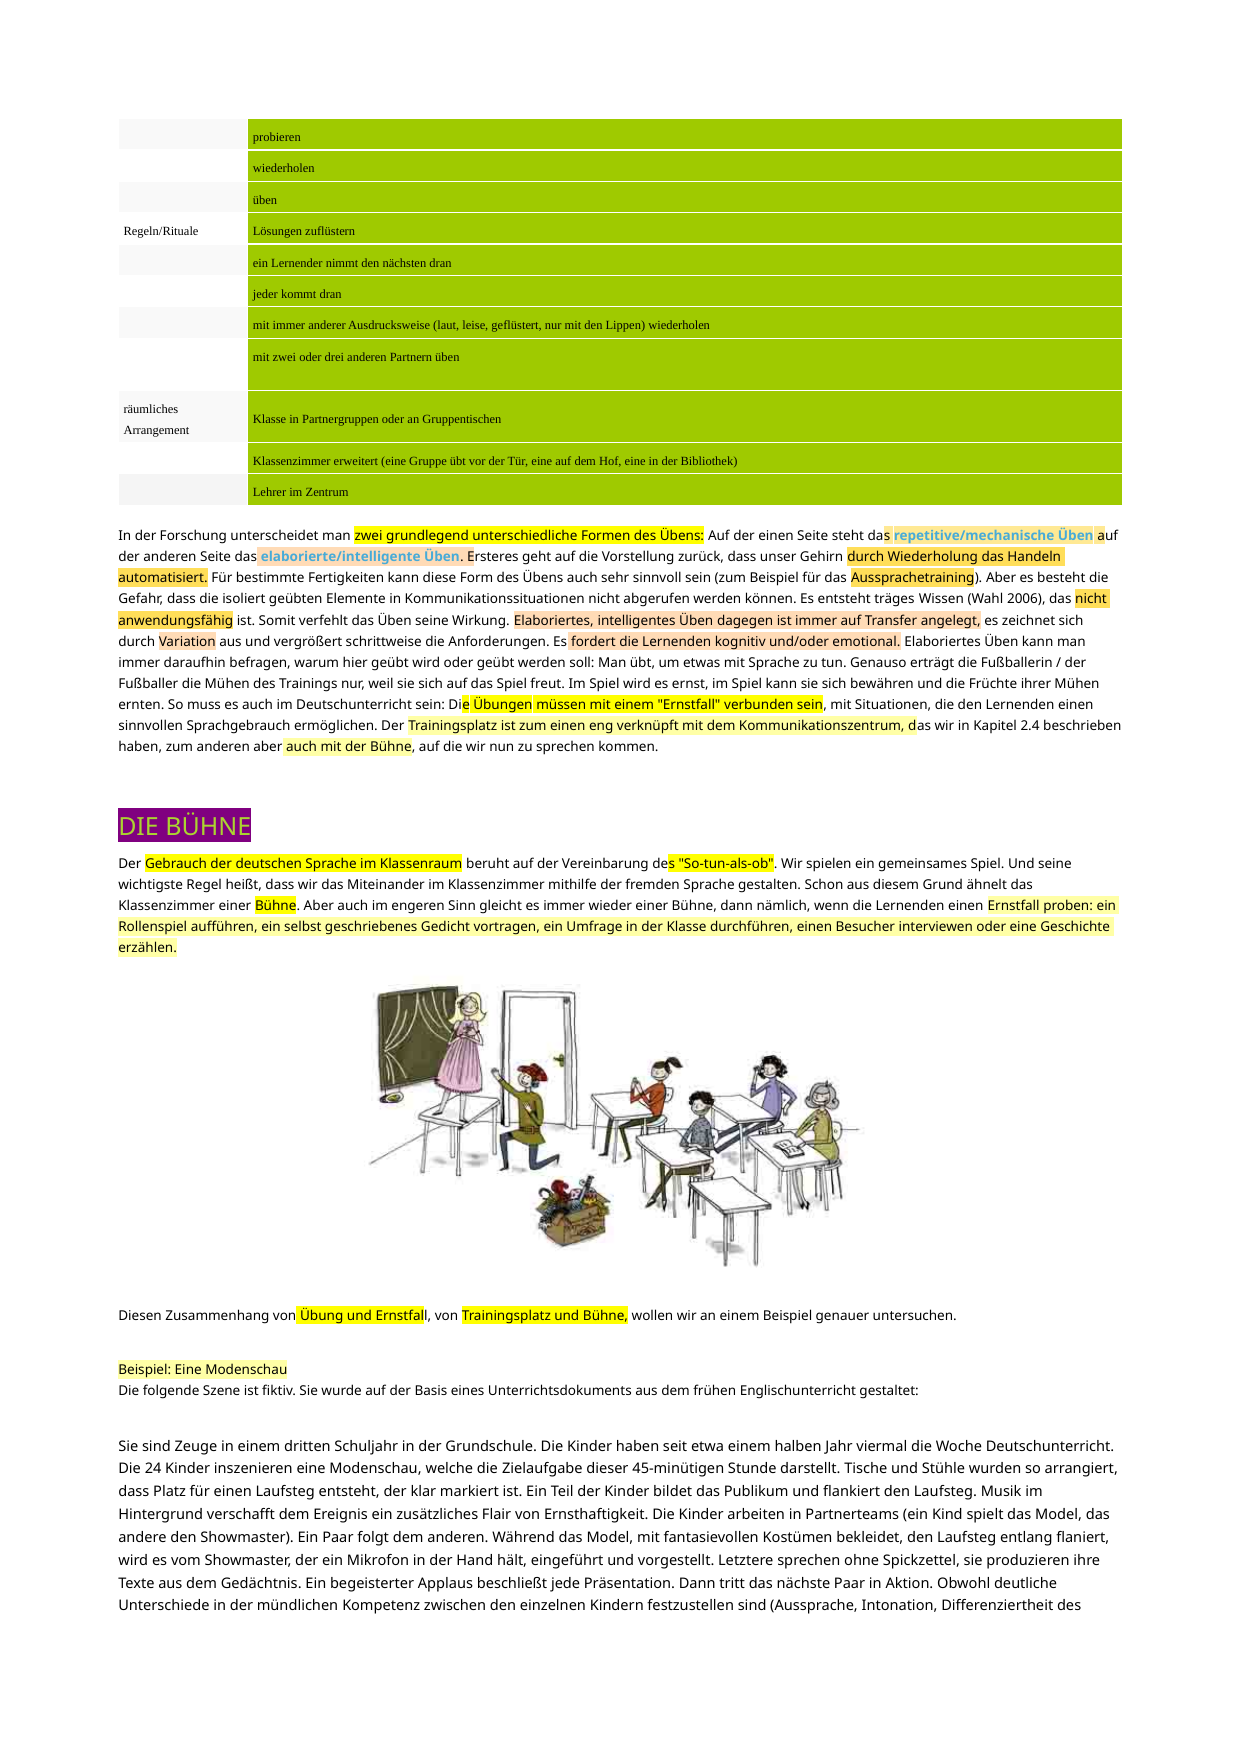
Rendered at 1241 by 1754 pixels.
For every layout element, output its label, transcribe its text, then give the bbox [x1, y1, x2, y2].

table_cell [119, 119, 247, 149]
text In der Forschung unterscheidet man zwei grundlegend unterschiedliche Formen des Übens: Auf der einen Seite steht das repetitive/mechanische Üben auf der anderen Seite das elaborierte/intelligente Üben. Ersteres geht auf die Vorstellung zurück, dass unser Gehirn durch Wiederholung das Handeln automatisiert. Für bestimmte Fertigkeiten kann diese Form des Übens auch sehr sinnvoll sein (zum Beispiel für das Aussprachetraining). Aber es besteht die Gefahr, dass die isoliert geübten Elemente in Kommunikationssituationen nicht abgerufen werden können. Es entsteht träges Wissen (Wahl 2006), das nicht anwendungsfähig ist. Somit verfehlt das Üben seine Wirkung. Elaboriertes, intelligentes Üben dagegen ist immer auf Transfer angelegt, es zeichnet sich durch Variation aus und vergrößert schrittweise die Anforderungen. Es fordert die Lernenden kognitiv und/oder emotional. Elaboriertes Üben kann man immer daraufhin befragen, warum hier geübt wird oder geübt werden soll: Man übt, um etwas mit Sprache zu tun. Genauso erträgt die Fußballerin / der Fußballer die Mühen des Trainings nur, weil sie sich auf das Spiel freut. Im Spiel wird es ernst, im Spiel kann sie sich bewähren und die Früchte ihrer Mühen ernten. So muss es auch im Deutschunterricht sein: Die Übungen müssen mit einem "Ernstfall" verbunden sein, mit Situationen, die den Lernenden einen sinnvollen Sprachgebrauch ermöglichen. Der Trainingsplatz ist zum einen eng verknüpft mit dem Kommunikationszentrum, das wir in Kapitel 2.4 beschrieben haben, zum anderen aber auch mit der Bühne, auf die wir nun zu sprechen kommen. [118, 526, 1122, 756]
text Diesen Zusammenhang von Übung und Ernstfall, von Trainingsplatz und Bühne, wollen wir an einem Beispiel genauer untersuchen. [118, 1306, 1122, 1324]
table_cell räumliches Arrangement [119, 391, 247, 442]
text Die folgende Szene ist fiktiv. Sie wurde auf der Basis eines Unterrichtsdokuments aus dem frühen Englischunterricht gestaltet: [118, 1381, 1122, 1400]
table_cell [119, 307, 247, 338]
text Der Gebrauch der deutschen Sprache im Klassenraum beruht auf der Vereinbarung des "So-tun-als-ob". Wir spielen ein gemeinsames Spiel. Und seine wichtigste Regel heißt, dass wir das Miteinander im Klassenzimmer mithilfe der fremden Sprache gestalten. Schon aus diesem Grund ähnelt das Klassenzimmer einer Bühne. Aber auch im engeren Sinn gleicht es immer wieder einer Bühne, dann nämlich, wenn die Lernenden einen Ernstfall proben: ein Rollenspiel aufführen, ein selbst geschriebenes Gedicht vortragen, ein Umfrage in der Klasse durchführen, einen Besucher interviewen oder eine Geschichte erzählen. [118, 854, 1122, 957]
table_cell [119, 474, 247, 505]
table_cell Regeln/Rituale [119, 213, 247, 243]
table_cell probieren [248, 119, 1122, 149]
table_cell Lehrer im Zentrum [248, 474, 1122, 505]
table_cell [119, 276, 247, 306]
table_cell Klassenzimmer erweitert (eine Gruppe übt vor der Tür, eine auf dem Hof, eine in der Bibliothek) [248, 443, 1122, 473]
table_cell mit zwei oder drei anderen Partnern üben [248, 339, 1122, 390]
subtitle DIE BÜHNE [118, 808, 1122, 842]
table_cell [119, 245, 247, 275]
text Sie sind Zeuge in einem dritten Schuljahr in der Grundschule. Die Kinder haben seit etwa einem halben Jahr viermal die Woche Deutschunterricht. Die 24 Kinder inszenieren eine Modenschau, welche die Zielaufgabe dieser 45-minütigen Stunde darstellt. Tische und Stühle wurden so arrangiert, dass Platz für einen Laufsteg entsteht, der klar markiert ist. Ein Teil der Kinder bildet das Publikum und flankiert den Laufsteg. Musik im Hintergrund verschafft dem Ereignis ein zusätzliches Flair von Ernsthaftigkeit. Die Kinder arbeiten in Partnerteams (ein Kind spielt das Model, das andere den Showmaster). Ein Paar folgt dem anderen. Während das Model, mit fantasievollen Kostümen bekleidet, den Laufsteg entlang flaniert, wird es vom Showmaster, der ein Mikrofon in der Hand hält, eingeführt und vorgestellt. Letztere sprechen ohne Spickzettel, sie produzieren ihre Texte aus dem Gedächtnis. Ein begeisterter Applaus beschließt jede Präsentation. Dann tritt das nächste Paar in Aktion. Obwohl deutliche Unterschiede in der mündlichen Kompetenz zwischen den einzelnen Kindern festzustellen sind (Aussprache, Intonation, Differenziertheit des [118, 1436, 1122, 1615]
table_cell [119, 339, 247, 390]
table_cell [119, 443, 247, 473]
table_cell Lösungen zuflüstern [248, 213, 1122, 243]
picture [363, 959, 877, 1269]
table_cell üben [248, 182, 1122, 212]
table_cell jeder kommt dran [248, 276, 1122, 306]
table_cell [119, 151, 247, 181]
table_cell [119, 182, 247, 212]
table_cell Klasse in Partnergruppen oder an Gruppentischen [248, 391, 1122, 442]
table_cell mit immer anderer Ausdrucksweise (laut, leise, geflüstert, nur mit den Lippen) wiederholen [248, 307, 1122, 338]
table_cell wiederholen [248, 151, 1122, 181]
table_cell ein Lernender nimmt den nächsten dran [248, 245, 1122, 275]
text Beispiel: Eine Modenschau [118, 1360, 1122, 1379]
